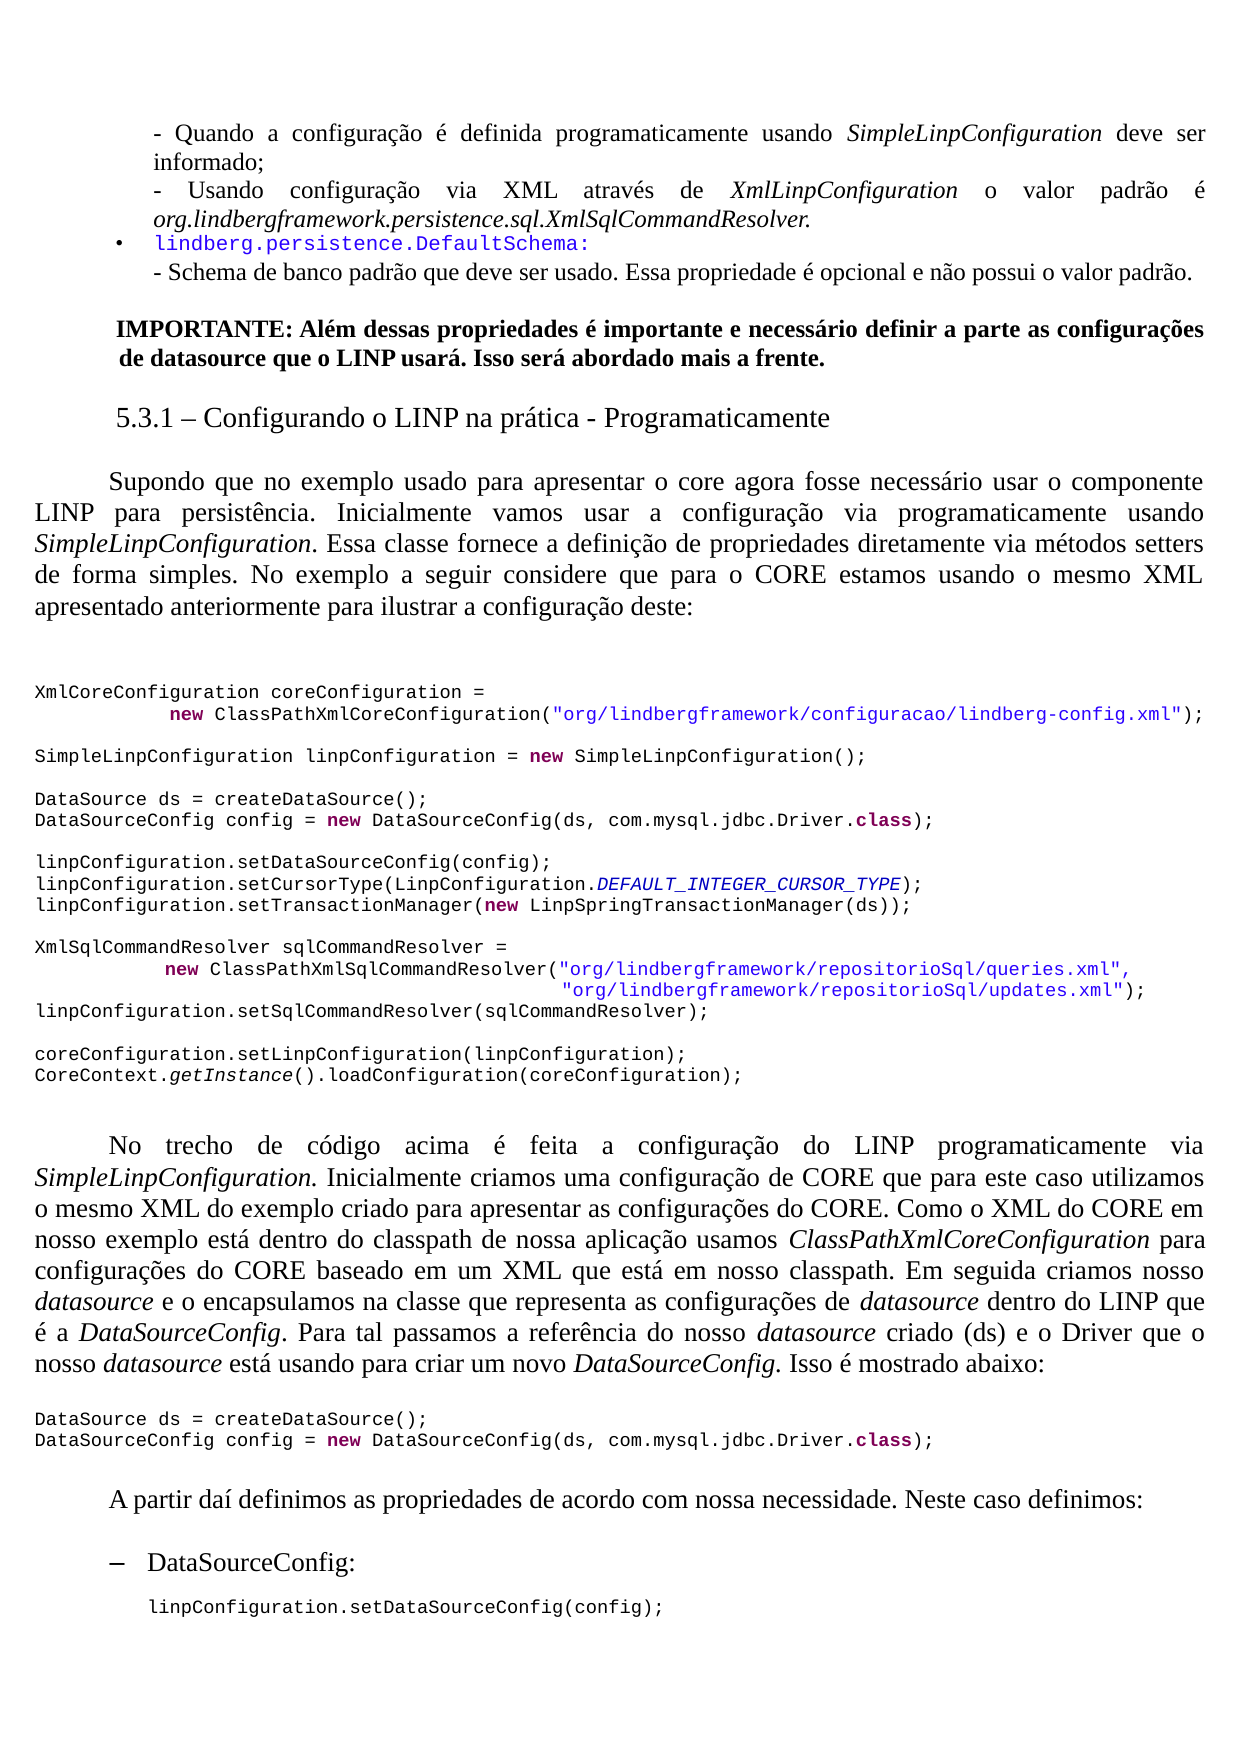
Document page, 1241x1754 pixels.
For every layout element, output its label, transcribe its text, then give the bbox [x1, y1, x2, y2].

text Supondo que no exemplo usado para apresentar o core agora fosse necessário usar o componente LINP para persistência. Inicialmente vamos usar a configuração via programaticamente usando SimpleLinpConfiguration. Essa classe fornece a definição de propriedades diretamente via métodos setters de forma simples. No exemplo a seguir considere que para o CORE estamos usando o mesmo XML apresentado anteriormente para ilustrar a configuração deste: [34, 465, 1206, 621]
text IMPORTANTE: Além dessas propriedades é importante e necessário definir a parte as configurações de datasource que o LINP usará. Isso será abordado mais a frente. [116, 314, 1206, 372]
text A partir daí definimos as propriedades de acordo com nossa necessidade. Neste caso definimos: [34, 1483, 1206, 1514]
text 5.3.1 – Configurando o LINP na prática - Programaticamente [116, 401, 1206, 434]
text CoreContext.getInstance().loadConfiguration(coreConfiguration); [34, 1066, 1206, 1087]
text DataSourceConfig config = new DataSourceConfig(ds, com.mysql.jdbc.Driver.class); [34, 1431, 1206, 1452]
text "org/lindbergframework/repositorioSql/updates.xml"); [34, 981, 1206, 1002]
list linpConfiguration.setDataSourceConfig(config); [109, 1598, 1206, 1619]
text XmlSqlCommandResolver sqlCommandResolver = [34, 938, 1206, 959]
text linpConfiguration.setCursorType(LinpConfiguration.DEFAULT_INTEGER_CURSOR_TYPE); [34, 874, 1206, 896]
text DataSource ds = createDataSource(); [34, 1410, 1206, 1431]
text new ClassPathXmlSqlCommandResolver("org/lindbergframework/repositorioSql/queries.xml", [34, 959, 1206, 981]
text DataSourceConfig config = new DataSourceConfig(ds, com.mysql.jdbc.Driver.class); [34, 811, 1206, 832]
list - Quando a configuração é definida programaticamente usando SimpleLinpConfiguration deve ser informado; [116, 118, 1206, 176]
text coreConfiguration.setLinpConfiguration(linpConfiguration); [34, 1044, 1206, 1066]
text new ClassPathXmlCoreConfiguration("org/lindbergframework/configuracao/lindberg-config.xml"); [34, 704, 1206, 726]
text SimpleLinpConfiguration linpConfiguration = new SimpleLinpConfiguration(); [34, 747, 1206, 768]
list lindberg.persistence.DefaultSchema: [116, 233, 1206, 257]
text No trecho de código acima é feita a configuração do LINP programaticamente via SimpleLinpConfiguration. Inicialmente criamos uma configuração de CORE que para este caso utilizamos o mesmo XML do exemplo criado para apresentar as configurações do CORE. Como o XML do CORE em nosso exemplo está dentro do classpath de nossa aplicação usamos ClassPathXmlCoreConfiguration para configurações do CORE baseado em um XML que está em nosso classpath. Em seguida criamos nosso datasource e o encapsulamos na classe que representa as configurações de datasource dentro do LINP que é a DataSourceConfig. Para tal passamos a referência do nosso datasource criado (ds) e o Driver que o nosso datasource está usando para criar um novo DataSourceConfig. Isso é mostrado abaixo: [34, 1129, 1206, 1379]
text linpConfiguration.setTransactionManager(new LinpSpringTransactionManager(ds)); [34, 896, 1206, 917]
text linpConfiguration.setDataSourceConfig(config); [34, 853, 1206, 874]
text XmlCoreConfiguration coreConfiguration = [34, 683, 1206, 704]
text DataSource ds = createDataSource(); [34, 789, 1206, 811]
text linpConfiguration.setSqlCommandResolver(sqlCommandResolver); [34, 1002, 1206, 1023]
list - Usando configuração via XML através de XmlLinpConfiguration o valor padrão é org.lindbergframework.persistence.sql.XmlSqlCommandResolver. [116, 176, 1206, 233]
list DataSourceConfig: [109, 1546, 1206, 1577]
list - Schema de banco padrão que deve ser usado. Essa propriedade é opcional e não possui o valor padrão. [116, 257, 1206, 286]
